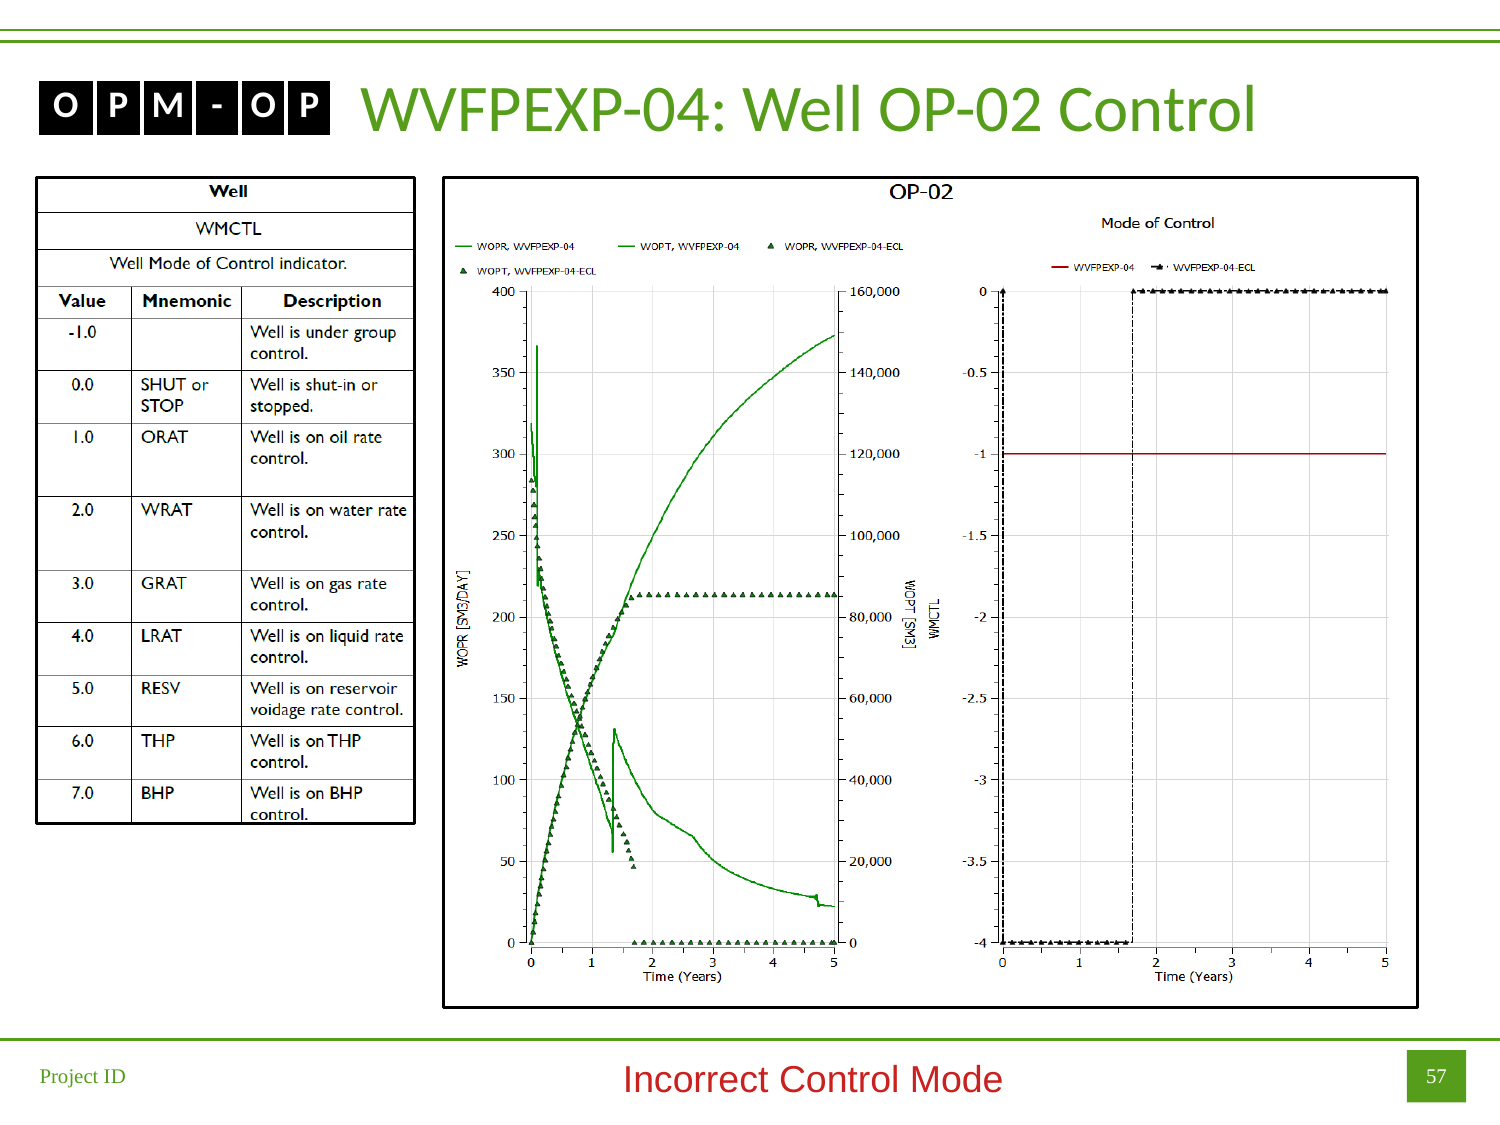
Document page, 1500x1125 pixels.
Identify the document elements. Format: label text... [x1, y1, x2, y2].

picture [37, 178, 413, 823]
picture [444, 178, 1416, 1006]
title WVFPEXP-04: Well OP-02 Control [360, 77, 1425, 153]
text_box Incorrect Control Mode [267, 1051, 1359, 1109]
